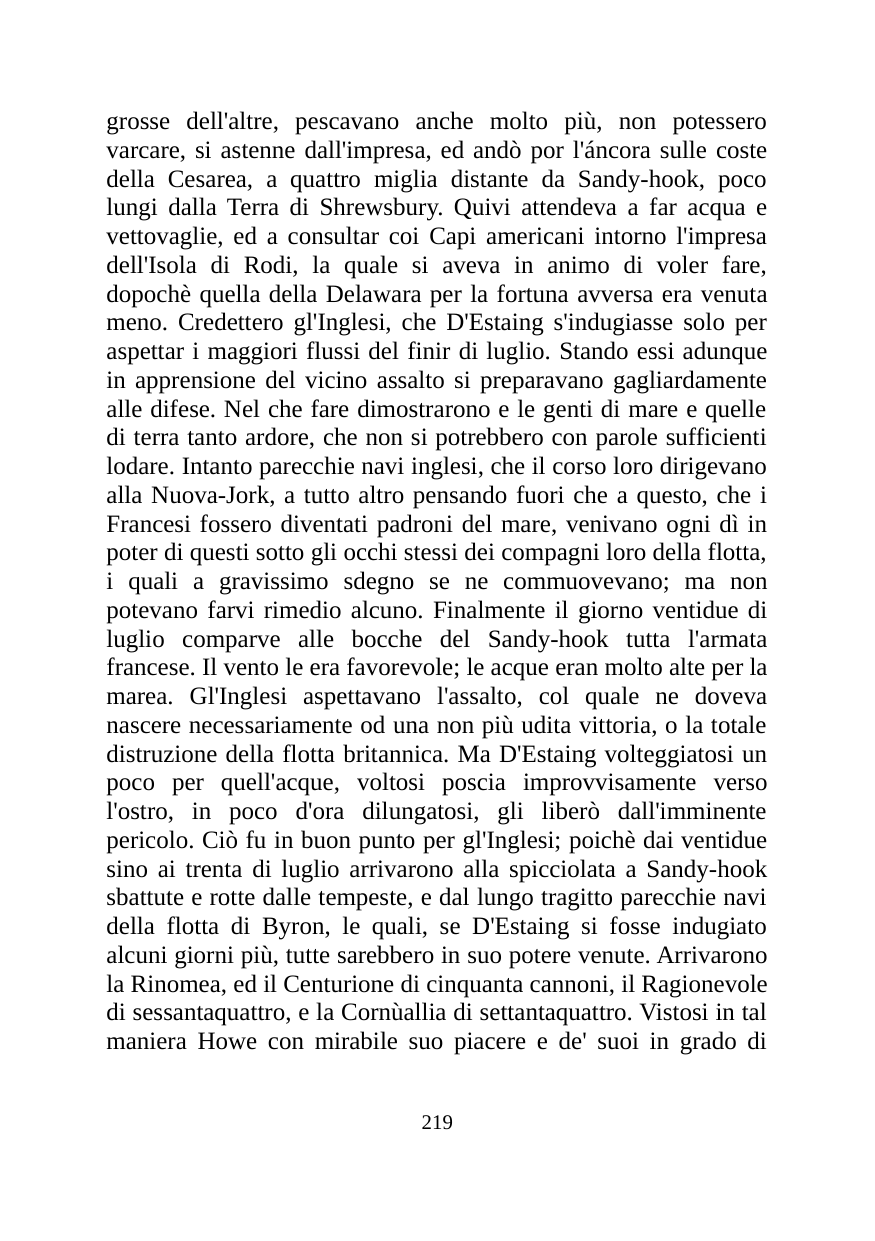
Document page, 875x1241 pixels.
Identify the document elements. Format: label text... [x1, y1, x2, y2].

text grosse dell'altre, pescavano anche molto più, non potessero varcare, si astenne dall'impresa, ed andò por l'áncora sulle coste della Cesarea, a quattro miglia distante da Sandy-hook, poco lungi dalla Terra di Shrewsbury. Quivi attendeva a far acqua e vettovaglie, ed a consultar coi Capi americani intorno l'impresa dell'Isola di Rodi, la quale si aveva in animo di voler fare, dopochè quella della Delawara per la fortuna avversa era venuta meno. Credettero gl'Inglesi, che D'Estaing s'indugiasse solo per aspettar i maggiori flussi del finir di luglio. Stando essi adunque in apprensione del vicino assalto si preparavano gagliardamente alle difese. Nel che fare dimostrarono e le genti di mare e quelle di terra tanto ardore, che non si potrebbero con parole sufficienti lodare. Intanto parecchie navi inglesi, che il corso loro dirigevano alla Nuova-Jork, a tutto altro pensando fuori che a questo, che i Francesi fossero diventati padroni del mare, venivano ogni dì in poter di questi sotto gli occhi stessi dei compagni loro della flotta, i quali a gravissimo sdegno se ne commuovevano; ma non potevano farvi rimedio alcuno. Finalmente il giorno ventidue di luglio comparve alle bocche del Sandy-hook tutta l'armata francese. Il vento le era favorevole; le acque eran molto alte per la marea. Gl'Inglesi aspettavano l'assalto, col quale ne doveva nascere necessariamente od una non più udita vittoria, o la totale distruzione della flotta britannica. Ma D'Estaing volteggiatosi un poco per quell'acque, voltosi poscia improvvisamente verso l'ostro, in poco d'ora dilungatosi, gli liberò dall'imminente pericolo. Ciò fu in buon punto per gl'Inglesi; poichè dai ventidue sino ai trenta di luglio arrivarono alla spicciolata a Sandy-hook sbattute e rotte dalle tempeste, e dal lungo tragitto parecchie navi della flotta di Byron, le quali, se D'Estaing si fosse indugiato alcuni giorni più, tutte sarebbero in suo potere venute. Arrivarono la Rinomea, ed il Centurione di cinquanta cannoni, il Ragionevole di sessantaquattro, e la Cornùallia di settantaquattro. Vistosi in tal maniera Howe con mirabile suo piacere e de' suoi in grado di [106, 106, 768, 1055]
